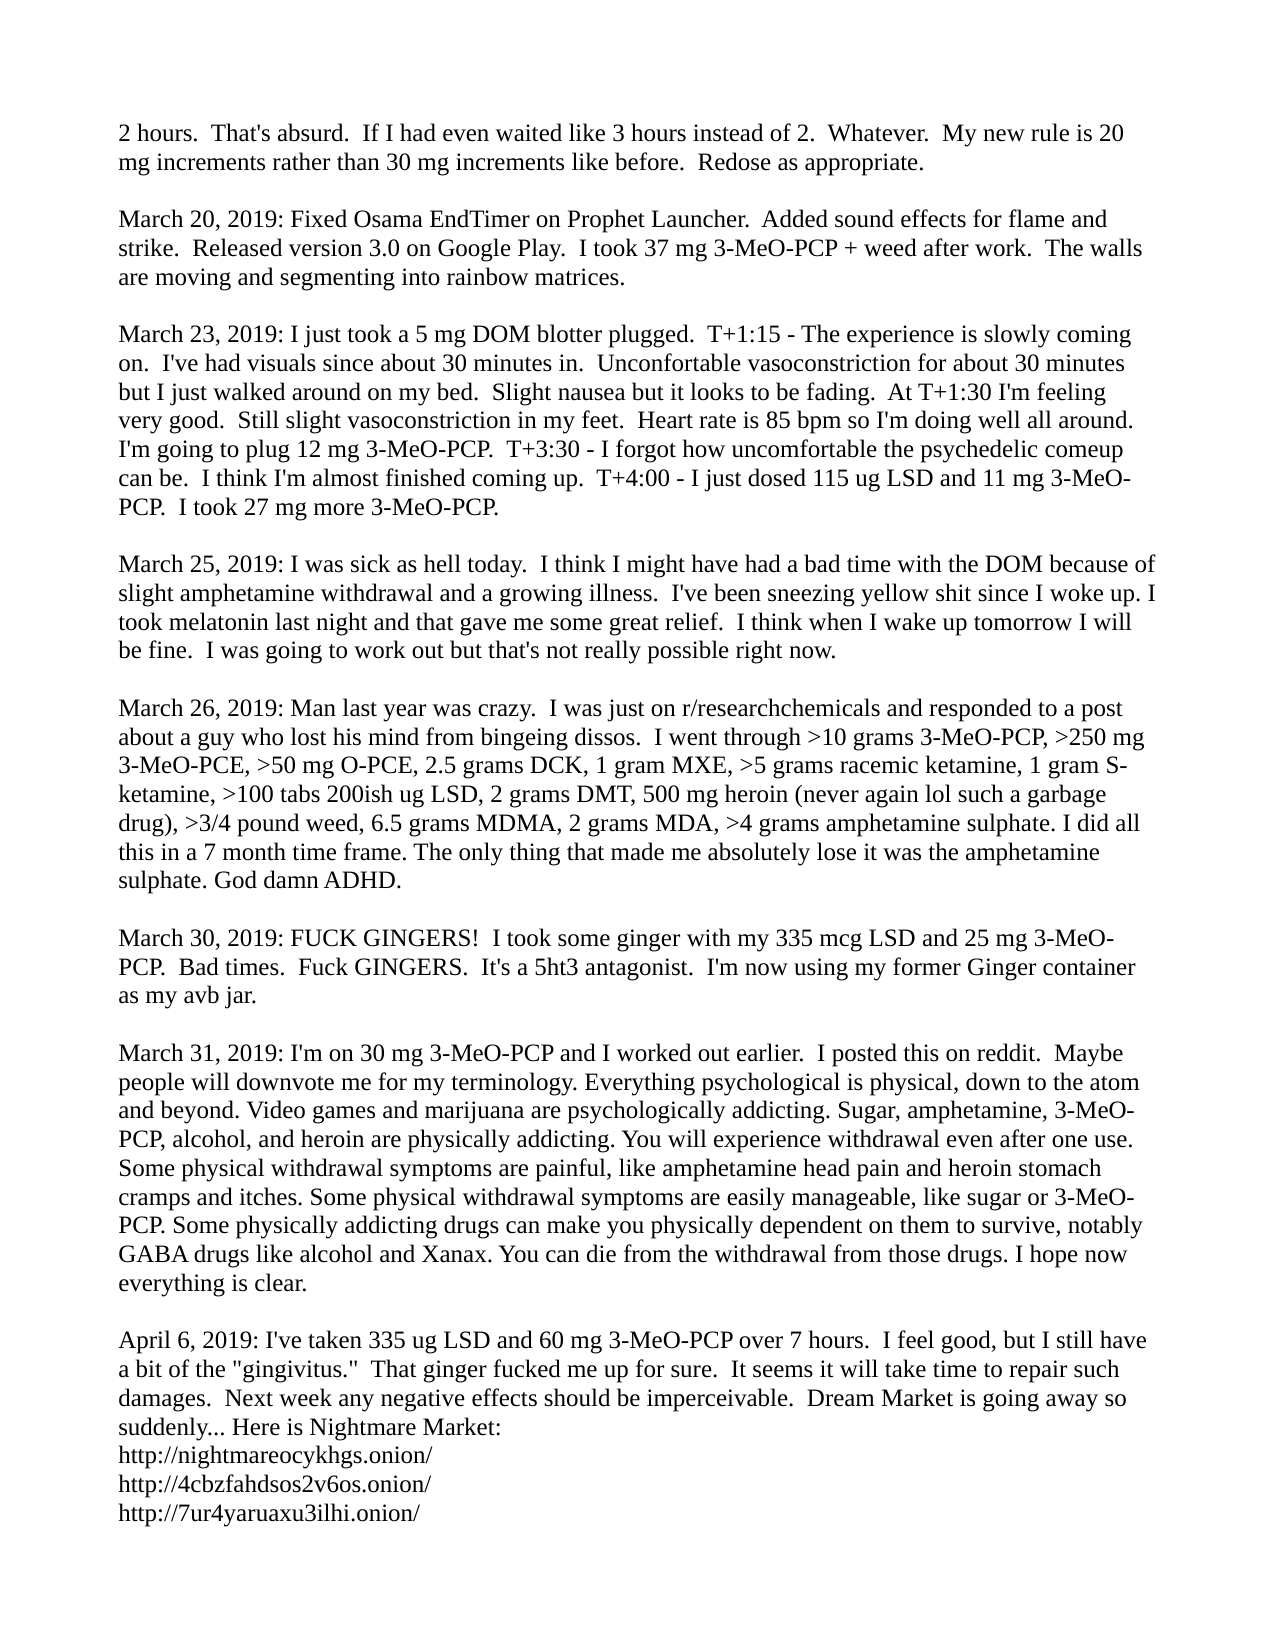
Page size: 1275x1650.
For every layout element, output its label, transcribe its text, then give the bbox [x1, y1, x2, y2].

text http://4cbzfahdsos2v6os.onion/ [118, 1469, 1157, 1498]
text 2 hours. That's absurd. If I had even waited like 3 hours instead of 2. Whatever. My new rule is 20 mg increments rather than 30 mg increments like before. Redose as appropriate. [118, 118, 1157, 176]
text April 6, 2019: I've taken 335 ug LSD and 60 mg 3-MeO-PCP over 7 hours. I feel good, but I still have a bit of the "gingivitus." That ginger fucked me up for sure. It seems it will take time to repair such damages. Next week any negative effects should be imperceivable. Dream Market is going away so suddenly... Here is Nightmare Market: [118, 1326, 1157, 1441]
text March 23, 2019: I just took a 5 mg DOM blotter plugged. T+1:15 - The experience is slowly coming on. I've had visuals since about 30 minutes in. Unconfortable vasoconstriction for about 30 minutes but I just walked around on my bed. Slight nausea but it looks to be fading. At T+1:30 I'm feeling very good. Still slight vasoconstriction in my feet. Heart rate is 85 bpm so I'm doing well all around. I'm going to plug 12 mg 3-MeO-PCP. T+3:30 - I forgot how uncomfortable the psychedelic comeup can be. I think I'm almost finished coming up. T+4:00 - I just dosed 115 ug LSD and 11 mg 3-MeO-PCP. I took 27 mg more 3-MeO-PCP. [118, 319, 1157, 521]
text March 26, 2019: Man last year was crazy. I was just on r/researchchemicals and responded to a post about a guy who lost his mind from bingeing dissos. I went through >10 grams 3-MeO-PCP, >250 mg 3-MeO-PCE, >50 mg O-PCE, 2.5 grams DCK, 1 gram MXE, >5 grams racemic ketamine, 1 gram S-ketamine, >100 tabs 200ish ug LSD, 2 grams DMT, 500 mg heroin (never again lol such a garbage drug), >3/4 pound weed, 6.5 grams MDMA, 2 grams MDA, >4 grams amphetamine sulphate. I did all this in a 7 month time frame. The only thing that made me absolutely lose it was the amphetamine sulphate. God damn ADHD. [118, 693, 1157, 894]
text http://nightmareocykhgs.onion/ [118, 1441, 1157, 1469]
text March 25, 2019: I was sick as hell today. I think I might have had a bad time with the DOM because of slight amphetamine withdrawal and a growing illness. I've been sneezing yellow shit since I woke up. I took melatonin last night and that gave me some great relief. I think when I wake up tomorrow I will be fine. I was going to work out but that's not really possible right now. [118, 549, 1157, 664]
text http://7ur4yaruaxu3ilhi.onion/ [118, 1498, 1157, 1527]
text March 20, 2019: Fixed Osama EndTimer on Prophet Launcher. Added sound effects for flame and strike. Released version 3.0 on Google Play. I took 37 mg 3-MeO-PCP + weed after work. The walls are moving and segmenting into rainbow matrices. [118, 204, 1157, 291]
text March 30, 2019: FUCK GINGERS! I took some ginger with my 335 mcg LSD and 25 mg 3-MeO-PCP. Bad times. Fuck GINGERS. It's a 5ht3 antagonist. I'm now using my former Ginger container as my avb jar. [118, 923, 1157, 1009]
text March 31, 2019: I'm on 30 mg 3-MeO-PCP and I worked out earlier. I posted this on reddit. Maybe people will downvote me for my terminology. Everything psychological is physical, down to the atom and beyond. Video games and marijuana are psychologically addicting. Sugar, amphetamine, 3-MeO-PCP, alcohol, and heroin are physically addicting. You will experience withdrawal even after one use. Some physical withdrawal symptoms are painful, like amphetamine head pain and heroin stomach cramps and itches. Some physical withdrawal symptoms are easily manageable, like sugar or 3-MeO-PCP. Some physically addicting drugs can make you physically dependent on them to survive, notably GABA drugs like alcohol and Xanax. You can die from the withdrawal from those drugs. I hope now everything is clear. [118, 1038, 1157, 1297]
